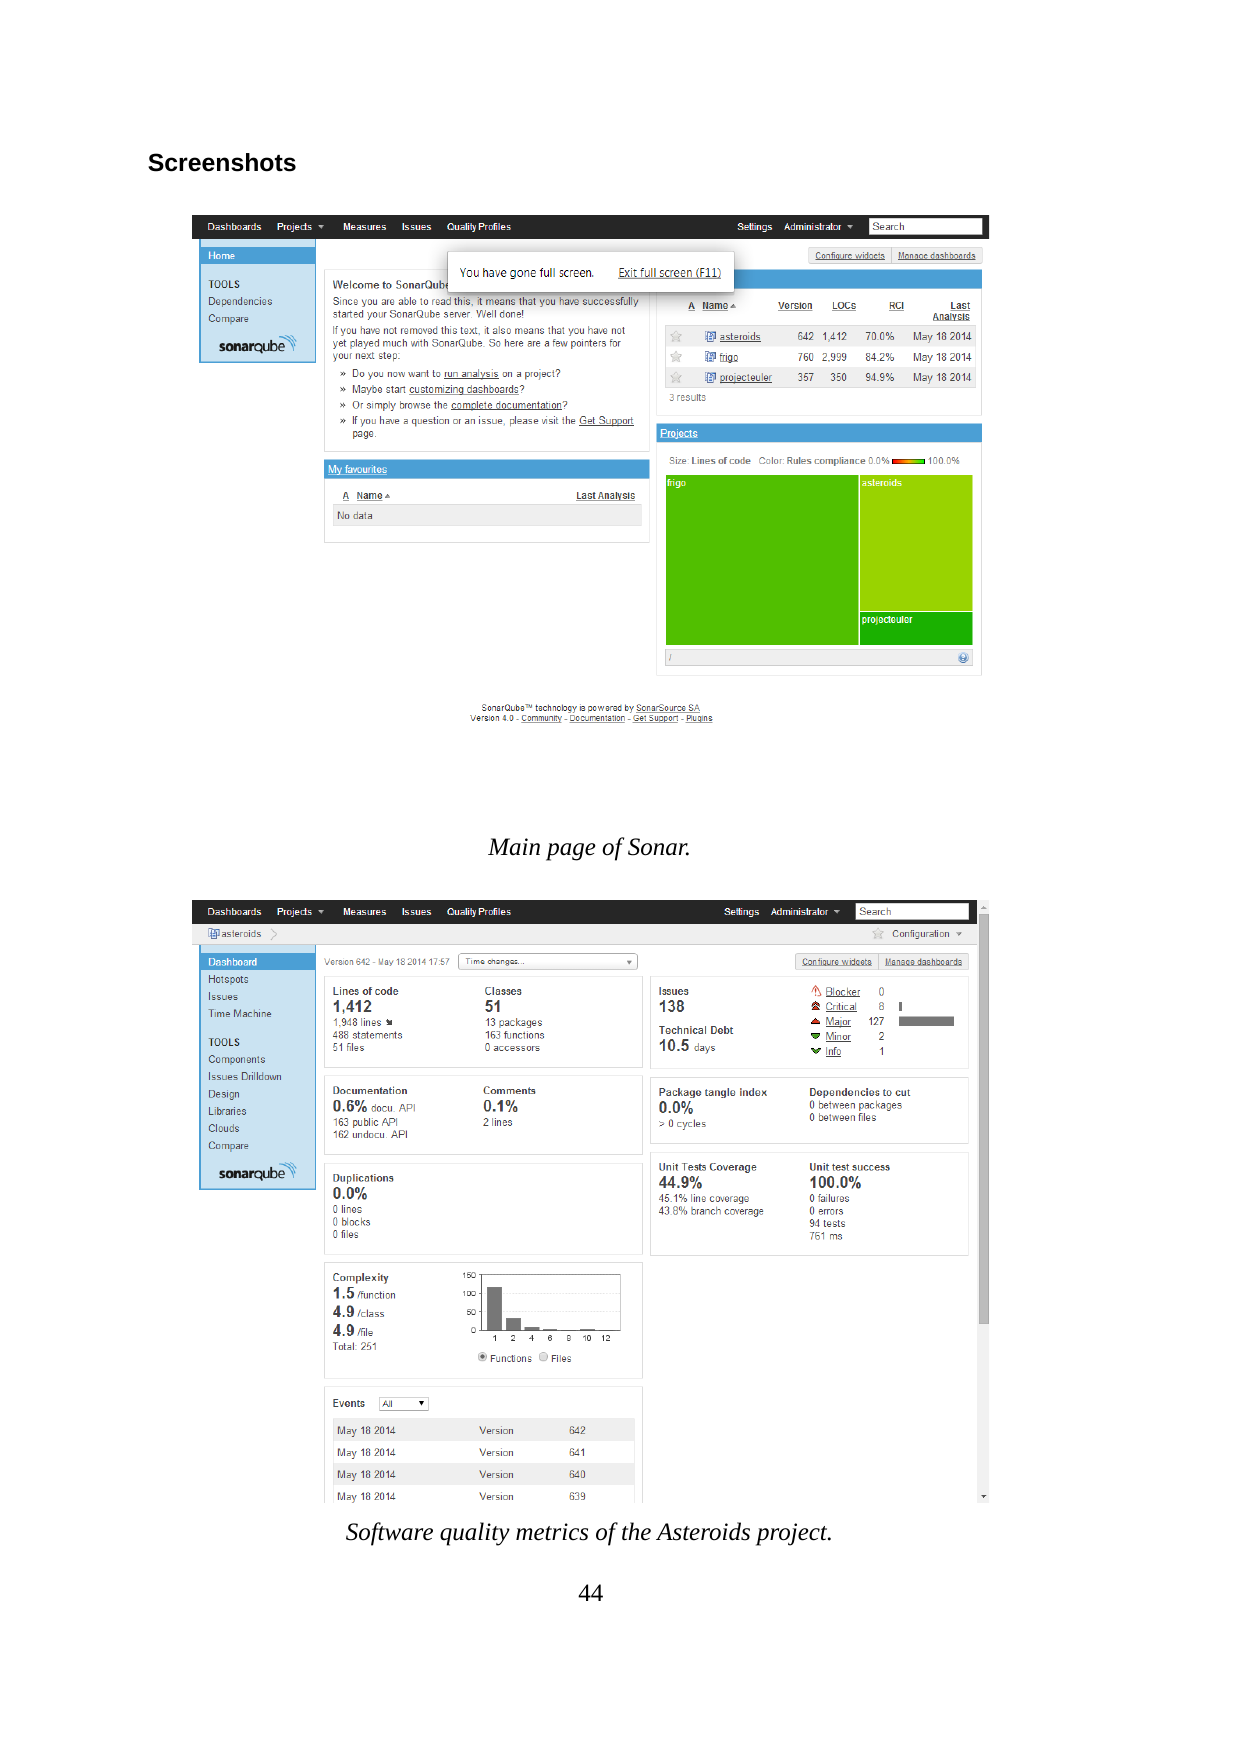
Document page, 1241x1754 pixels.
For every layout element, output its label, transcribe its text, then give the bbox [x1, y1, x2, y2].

text Main page of Sonar. [148, 818, 1033, 861]
text Software quality metrics of the Asteroids project. [148, 1503, 1033, 1545]
picture [192, 900, 990, 1503]
subtitle Screenshots [148, 148, 1033, 176]
picture [192, 215, 990, 818]
